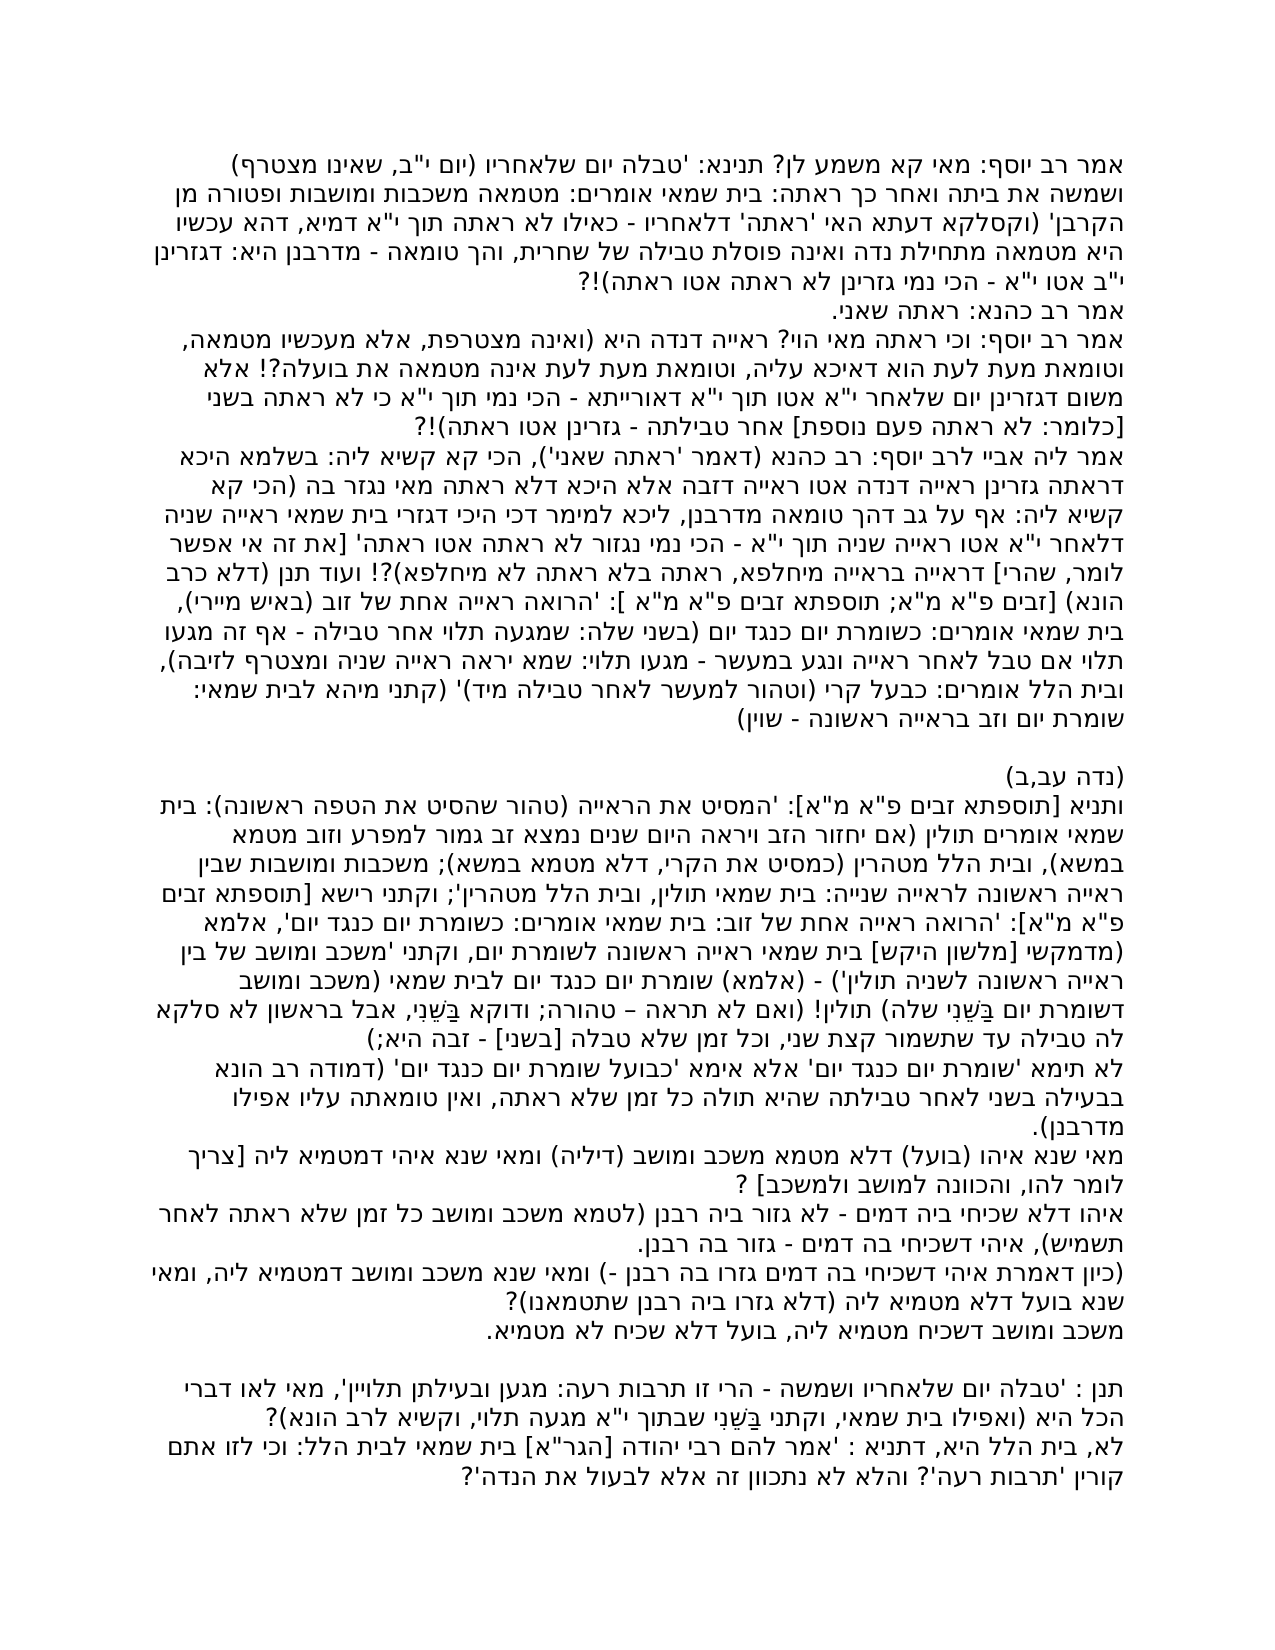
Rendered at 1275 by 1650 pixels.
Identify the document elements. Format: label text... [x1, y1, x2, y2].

text (נדה עב,ב) [150, 762, 1125, 791]
text אמר רב כהנא: ראתה שאני. [150, 296, 1125, 325]
text איהו דלא שכיחי ביה דמים - לא גזור ביה רבנן (לטמא משכב ומושב כל זמן שלא ראתה לאחר תשמיש), איהי דשכיחי בה דמים - גזור בה רבנן. [150, 1199, 1125, 1258]
text משכב ומושב דשכיח מטמיא ליה, בועל דלא שכיח לא מטמיא. [150, 1316, 1125, 1345]
text תנן : 'טבלה יום שלאחריו ושמשה - הרי זו תרבות רעה: מגען ובעילתן תלויין', מאי לאו דברי הכל היא (ואפילו בית שמאי, וקתני בַּשֵּׁנִי שבתוך י"א מגעה תלוי, וקשיא לרב הונא)? [150, 1374, 1125, 1432]
text אמר רב יוסף: מאי קא משמע לן? תנינא: 'טבלה יום שלאחריו (יום י"ב, שאינו מצטרף) ושמשה את ביתה ואחר כך ראתה: בית שמאי אומרים: מטמאה משכבות ומושבות ופטורה מן הקרבן' (וקסלקא דעתא האי 'ראתה' דלאחריו - כאילו לא ראתה תוך י"א דמיא, דהא עכשיו היא מטמאה מתחילת נדה ואינה פוסלת טבילה של שחרית, והך טומאה - מדרבנן היא: דגזרינן י"ב אטו י"א - הכי נמי גזרינן לא ראתה אטו ראתה)!? [150, 150, 1125, 296]
text לא, בית הלל היא, דתניא : 'אמר להם רבי יהודה [הגר"א] בית שמאי לבית הלל: וכי לזו אתם קורין 'תרבות רעה'? והלא לא נתכוון זה אלא לבעול את הנדה'? [150, 1432, 1125, 1491]
text אמר רב יוסף: וכי ראתה מאי הוי? ראייה דנדה היא (ואינה מצטרפת, אלא מעכשיו מטמאה, וטומאת מעת לעת הוא דאיכא עליה, וטומאת מעת לעת אינה מטמאה את בועלה?! אלא משום דגזרינן יום שלאחר י"א אטו תוך י"א דאורייתא - הכי נמי תוך י"א כי לא ראתה בשני [כלומר: לא ראתה פעם נוספת] אחר טבילתה - גזרינן אטו ראתה)!? [150, 325, 1125, 442]
text (כיון דאמרת איהי דשכיחי בה דמים גזרו בה רבנן -) ומאי שנא משכב ומושב דמטמיא ליה, ומאי שנא בועל דלא מטמיא ליה (דלא גזרו ביה רבנן שתטמאנו)? [150, 1258, 1125, 1316]
text מאי שנא איהו (בועל) דלא מטמא משכב ומושב (דיליה) ומאי שנא איהי דמטמיא ליה [צריך לומר להו, והכוונה למושב ולמשכב] ? [150, 1141, 1125, 1199]
text לא תימא 'שומרת יום כנגד יום' אלא אימא 'כבועל שומרת יום כנגד יום' (דמודה רב הונא בבעילה בשני לאחר טבילתה שהיא תולה כל זמן שלא ראתה, ואין טומאתה עליו אפילו מדרבנן). [150, 1054, 1125, 1141]
text אמר ליה אביי לרב יוסף: רב כהנא (דאמר 'ראתה שאני'), הכי קא קשיא ליה: בשלמא היכא דראתה גזרינן ראייה דנדה אטו ראייה דזבה אלא היכא דלא ראתה מאי נגזר בה (הכי קא קשיא ליה: אף על גב דהך טומאה מדרבנן, ליכא למימר דכי היכי דגזרי בית שמאי ראייה שניה דלאחר י"א אטו ראייה שניה תוך י"א - הכי נמי נגזור לא ראתה אטו ראתה' [את זה אי אפשר לומר, שהרי] דראייה בראייה מיחלפא, ראתה בלא ראתה לא מיחלפא)?! ועוד תנן (דלא כרב הונא) [זבים פ"א מ"א; תוספתא זבים פ"א מ"א ]: 'הרואה ראייה אחת של זוב (באיש מיירי), בית שמאי אומרים: כשומרת יום כנגד יום (בשני שלה: שמגעה תלוי אחר טבילה - אף זה מגעו תלוי אם טבל לאחר ראייה ונגע במעשר - מגעו תלוי: שמא יראה ראייה שניה ומצטרף לזיבה), ובית הלל אומרים: כבעל קרי (וטהור למעשר לאחר טבילה מיד)' (קתני מיהא לבית שמאי: שומרת יום וזב בראייה ראשונה - שוין) [150, 442, 1125, 733]
text ותניא [תוספתא זבים פ"א מ"א]: 'המסיט את הראייה (טהור שהסיט את הטפה ראשונה): בית שמאי אומרים תולין (אם יחזור הזב ויראה היום שנים נמצא זב גמור למפרע וזוב מטמא במשא), ובית הלל מטהרין (כמסיט את הקרי, דלא מטמא במשא); משכבות ומושבות שבין ראייה ראשונה לראייה שנייה: בית שמאי תולין, ובית הלל מטהרין'; וקתני רישא [תוספתא זבים פ"א מ"א]: 'הרואה ראייה אחת של זוב: בית שמאי אומרים: כשומרת יום כנגד יום', אלמא (מדמקשי [מלשון היקש] בית שמאי ראייה ראשונה לשומרת יום, וקתני 'משכב ומושב של בין ראייה ראשונה לשניה תולין') - (אלמא) שומרת יום כנגד יום לבית שמאי (משכב ומושב דשומרת יום בַּשֵּׁנִי שלה) תולין! (ואם לא תראה – טהורה; ודוקא בַּשֵּׁנִי, אבל בראשון לא סלקא לה טבילה עד שתשמור קצת שני, וכל זמן שלא טבלה [בשני] - זבה היא;) [150, 791, 1125, 1054]
